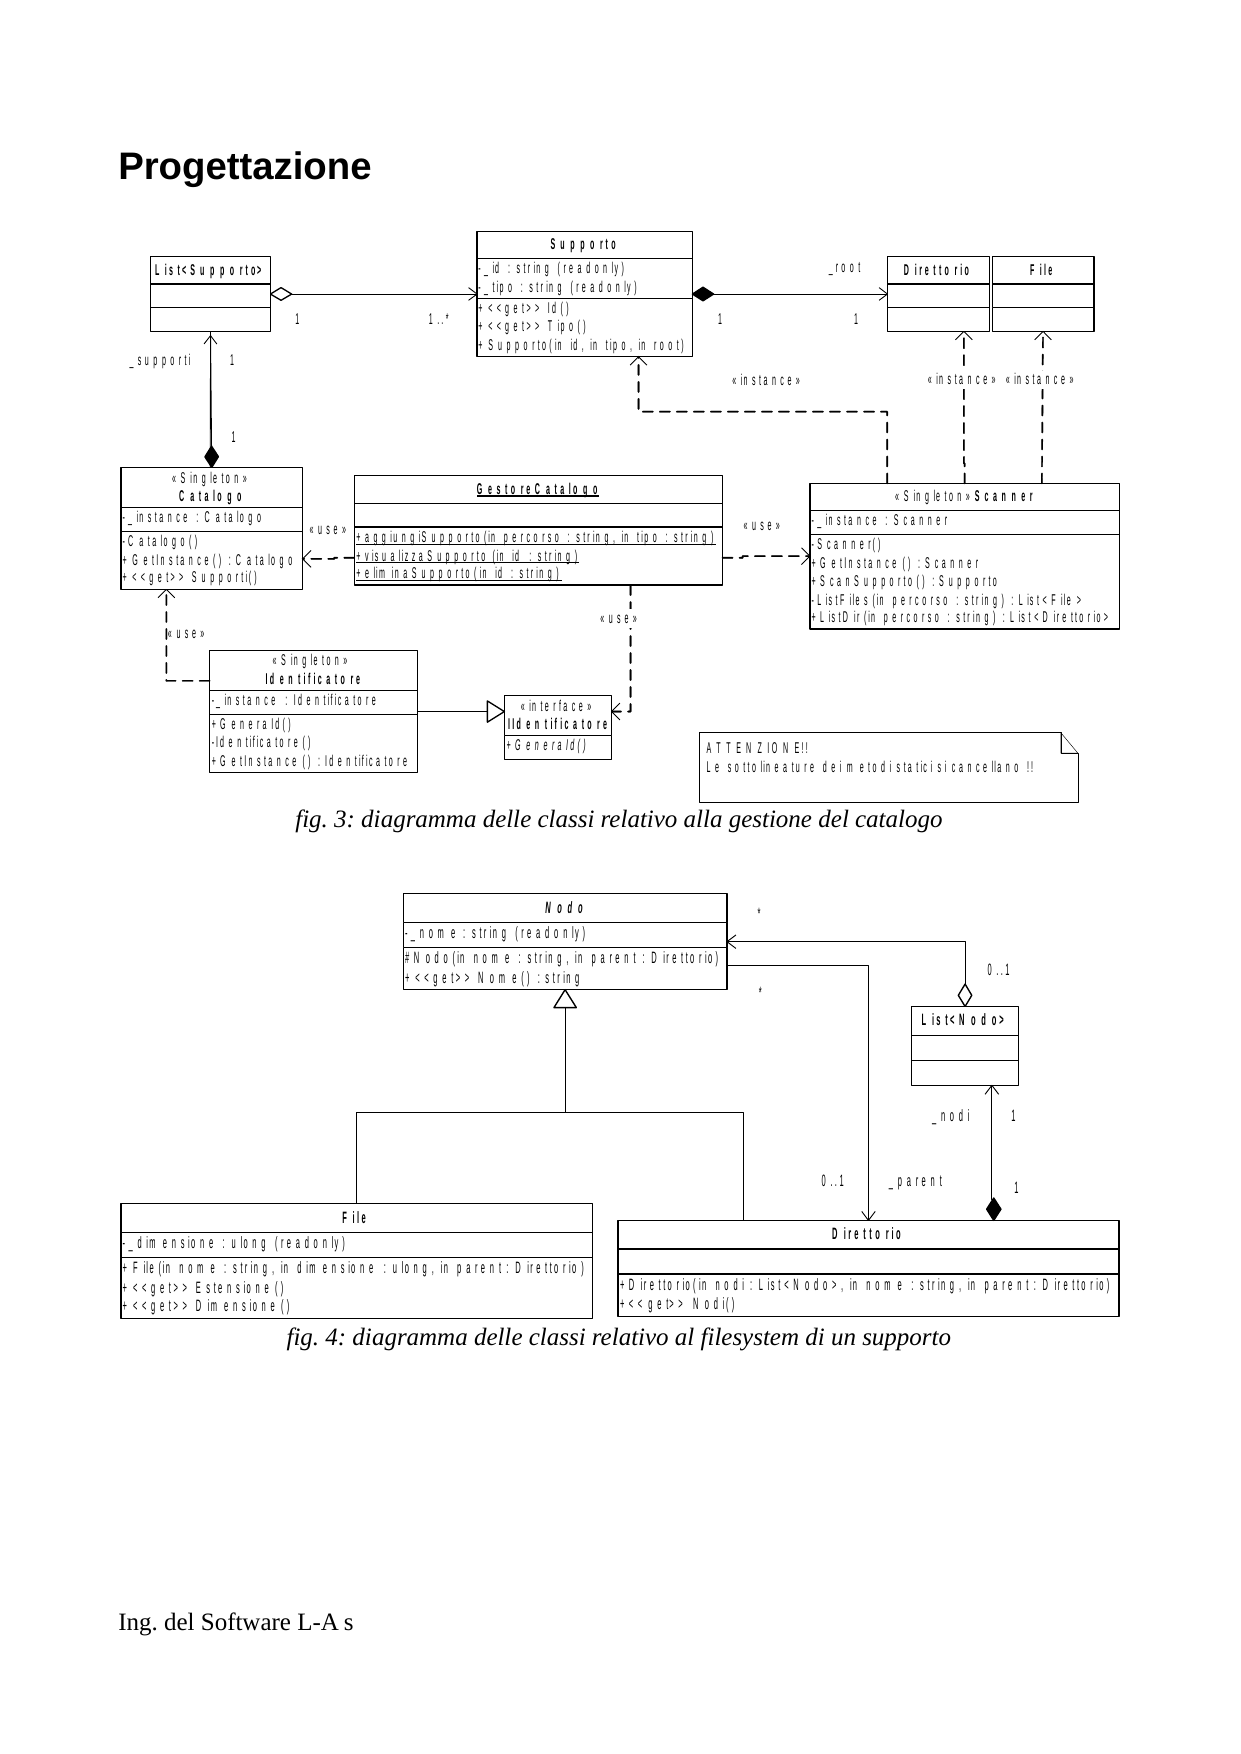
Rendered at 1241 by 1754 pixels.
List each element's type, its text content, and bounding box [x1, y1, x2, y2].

text fig. 4: diagramma delle classi relativo al filesystem di un supporto [118, 891, 1122, 1350]
text fig. 3: diagramma delle classi relativo alla gestione del catalogo [118, 804, 1122, 833]
subtitle Progettazione [118, 143, 1122, 187]
